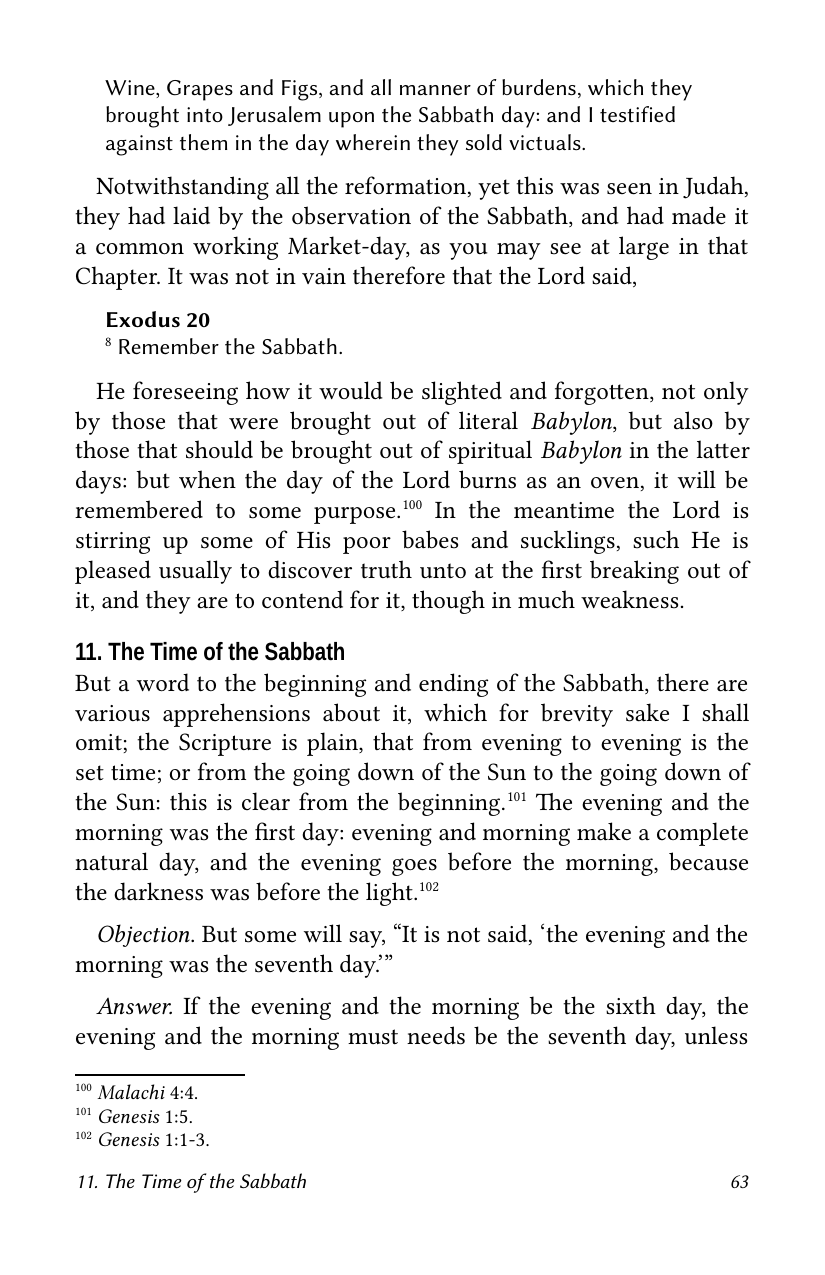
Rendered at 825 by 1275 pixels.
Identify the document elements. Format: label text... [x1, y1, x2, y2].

text Genesis 1:5. [75, 1104, 750, 1128]
text Answer. If the evening and the morning be the sixth day, the evening and the morning must needs be the seventh day, unless [75, 992, 750, 1050]
text Objection. But some will say, “It is not said, ‘the evening and the morning was the seventh day.’” [75, 920, 750, 978]
text Malachi 4:4. [75, 1081, 750, 1104]
text He foreseeing how it would be slighted and forgotten, not only by those that were brought out of literal Babylon, but also by those that should be brought out of spiritual Babylon in the latter days: but when the day of the Lord burns as an oven, it will be remembered to some purpose. In the meantime the Lord is stirring up some of His poor babes and sucklings, such He is pleased usually to discover truth unto at the first breaking out of it, and they are to contend for it, though in much weakness. [75, 377, 750, 614]
subtitle 11. The Time of the Sabbath [75, 637, 750, 666]
text But a word to the beginning and ending of the Sabbath, there are various apprehensions about it, which for brevity sake I shall omit; the Scripture is plain, that from evening to evening is the set time; or from the going down of the Sun to the going down of the Sun: this is clear from the beginning. The evening and the morning was the first day: evening and morning make a complete natural day, and the evening goes before the morning, because the darkness was before the light. [75, 669, 750, 906]
text Genesis 1:1-3. [75, 1128, 750, 1152]
text Exodus 20 [105, 307, 750, 333]
text Wine, Grapes and Figs, and all manner of burdens, which they brought into Jerusalem upon the Sabbath day: and I testified against them in the day wherein they sold victuals. [105, 75, 720, 156]
text Notwithstanding all the reformation, yet this was seen in Judah, they had laid by the observation of the Sabbath, and had made it a common working Market-day, as you may see at large in that Chapter. It was not in vain therefore that the Lord said, [75, 172, 750, 290]
text 8 Remember the Sabbath. [105, 334, 720, 361]
